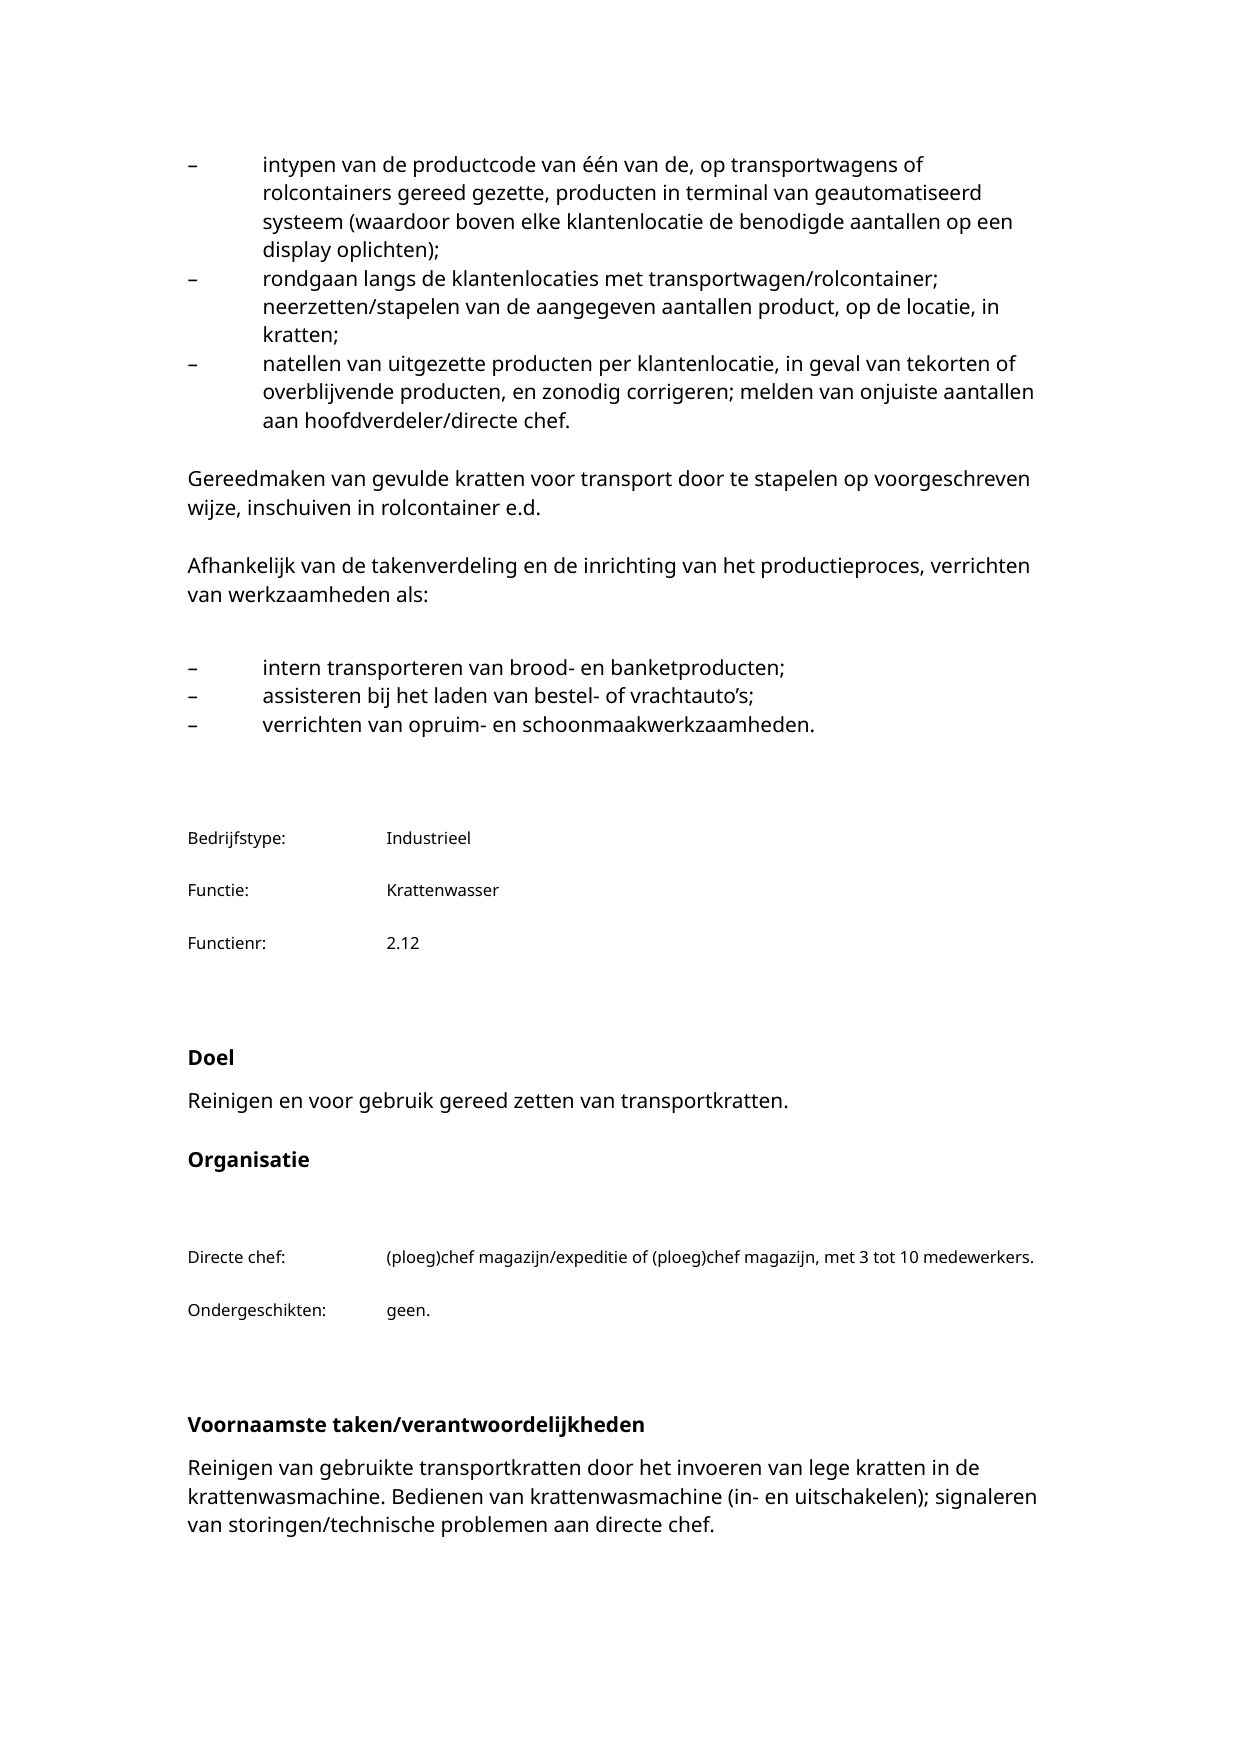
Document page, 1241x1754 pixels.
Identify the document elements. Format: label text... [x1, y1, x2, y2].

table_header Industrieel [386, 826, 1053, 879]
text Reinigen van gebruikte transportkratten door het invoeren van lege kratten in de krattenwasmachine. Bedienen van krattenwasmachine (in- en uitschakelen); signaleren van storingen/technische problemen aan directe chef. [187, 1453, 1053, 1539]
list verrichten van opruim- en schoonmaakwerkzaamheden. [187, 710, 1053, 738]
list natellen van uitgezette producten per klantenlocatie, in geval van tekorten of overblijvende producten, en zonodig corrigeren; melden van onjuiste aantallen aan hoofdverdeler/directe chef. [187, 349, 1053, 434]
list rondgaan langs de klantenlocaties met transportwagen/rolcontainer; neerzetten/stapelen van de aangegeven aantallen product, op de locatie, in kratten; [187, 264, 1053, 349]
list intypen van de productcode van één van de, op transportwagens of rolcontainers gereed gezette, producten in terminal van geautomatiseerd systeem (waardoor boven elke klantenlocatie de benodigde aantallen op een display oplichten); [187, 150, 1053, 264]
list assisteren bij het laden van bestel- of vrachtauto’s; [187, 682, 1053, 710]
text Doel [187, 1043, 1053, 1071]
table_header (ploeg)chef magazijn/expeditie of (ploeg)chef magazijn, met 3 tot 10 medewerkers. [386, 1246, 1053, 1299]
text Reinigen en voor gebruik gereed zetten van transportkratten. [187, 1086, 1053, 1115]
table_header Bedrijfstype: [188, 826, 386, 879]
table_cell 2.12 [386, 932, 1053, 984]
text Afhankelijk van de takenverdeling en de inrichting van het productieproces, verrichten van werkzaamheden als: [187, 551, 1053, 608]
table_header Directe chef: [188, 1246, 386, 1299]
text Gereedmaken van gevulde kratten voor transport door te stapelen op voorgeschreven wijze, inschuiven in rolcontainer e.d. [187, 464, 1053, 521]
text Organisatie [187, 1145, 1053, 1173]
table_cell Functienr: [188, 932, 386, 984]
text Voornaamste taken/verantwoordelijkheden [187, 1410, 1053, 1438]
list intern transporteren van brood- en banketproducten; [187, 653, 1053, 682]
table_cell geen. [386, 1299, 1053, 1352]
table_cell Functie: [188, 879, 386, 932]
table_cell Ondergeschikten: [188, 1299, 386, 1352]
table_cell Krattenwasser [386, 879, 1053, 932]
